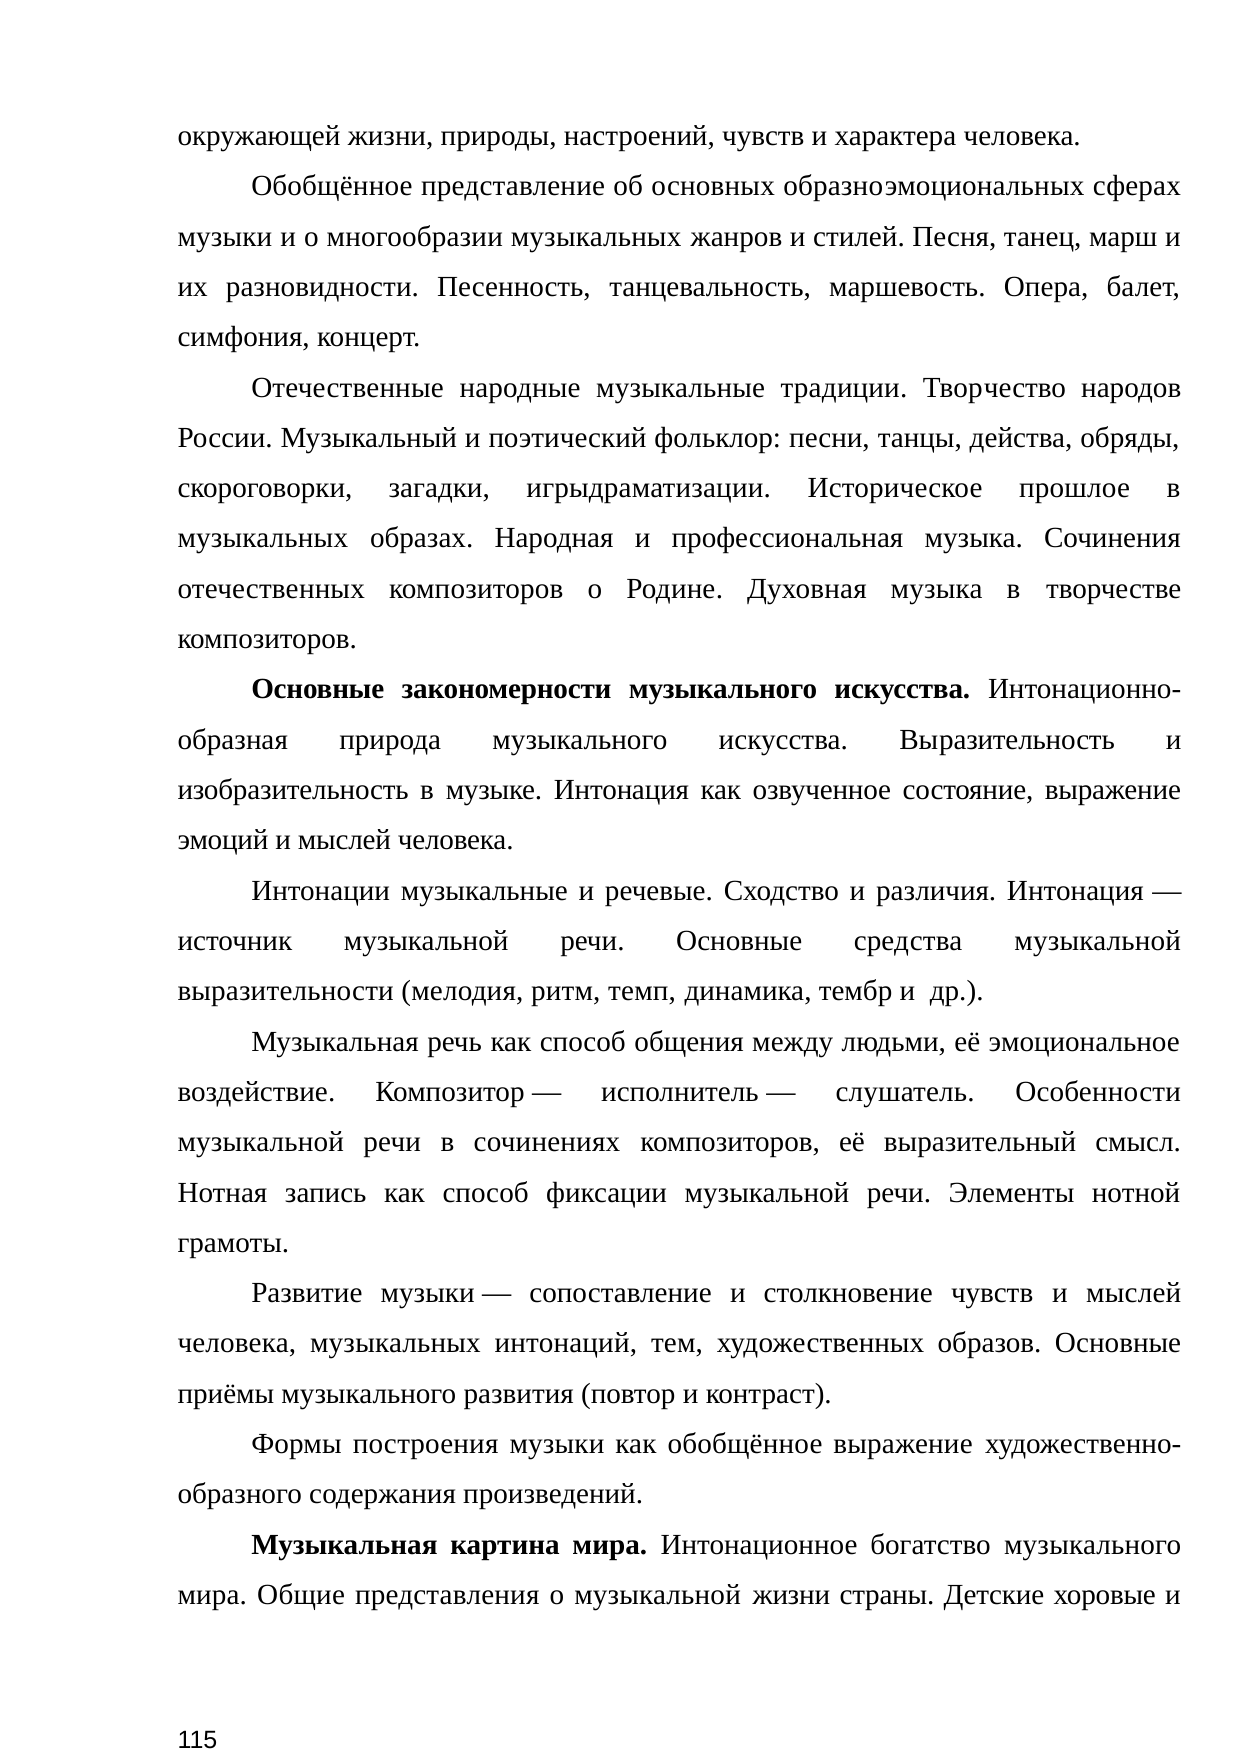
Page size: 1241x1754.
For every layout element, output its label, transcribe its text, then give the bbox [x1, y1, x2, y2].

text окружающей жизни, природы, настроений, чувств и характера человека. [177, 118, 1181, 152]
text Интонации музыкальные и речевые. Сходство и различия. Интонация — источник музыкальной речи. Основные средства музыкальной выразительности (мелодия, ритм, темп, динамика, тембр и др.). [177, 873, 1181, 1007]
text Музыкальная картина мира. Интонационное богатство музыкального мира. Общие представления о музыкальной жизни страны. Детские хоровые и [177, 1527, 1181, 1611]
text Музыкальная речь как способ общения между людьми, её эмоциональное воздействие. Композитор — исполнитель — слушатель. Особенности музыкальной речи в сочинениях композиторов, её выразительный смысл. Нотная запись как способ фиксации музыкальной речи. Элементы нотной грамоты. [177, 1024, 1181, 1258]
text Развитие музыки — сопоставление и столкновение чувств и мыслей человека, музыкальных интонаций, тем, художественных образов. Основные приёмы музыкального развития (повтор и контраст). [177, 1275, 1181, 1409]
text Основные закономерности музыкального искусства. Интонационно­образная природа музыкального искусства. Выразительность и изобразительность в музыке. Интонация как озвученное состояние, выражение эмоций и мыслей человека. [177, 672, 1181, 856]
text Отечественные народные музыкальные традиции. Творчество народов России. Музыкальный и поэтический фольклор: песни, танцы, действа, обряды, скороговорки, загадки, игры­драматизации. Историческое прошлое в музыкальных образах. Народная и профессиональная музыка. Сочинения отечественных композиторов о Родине. Духовная музыка в творчестве композиторов. [177, 370, 1181, 655]
text Обобщённое представление об основных образно­эмоциональных сферах музыки и о многообразии музыкальных жанров и стилей. Песня, танец, марш и их разновидности. Песенность, танцевальность, маршевость. Опера, балет, симфония, концерт. [177, 168, 1181, 353]
text Формы построения музыки как обобщённое выражение художественно­образного содержания произведений. [177, 1426, 1181, 1510]
